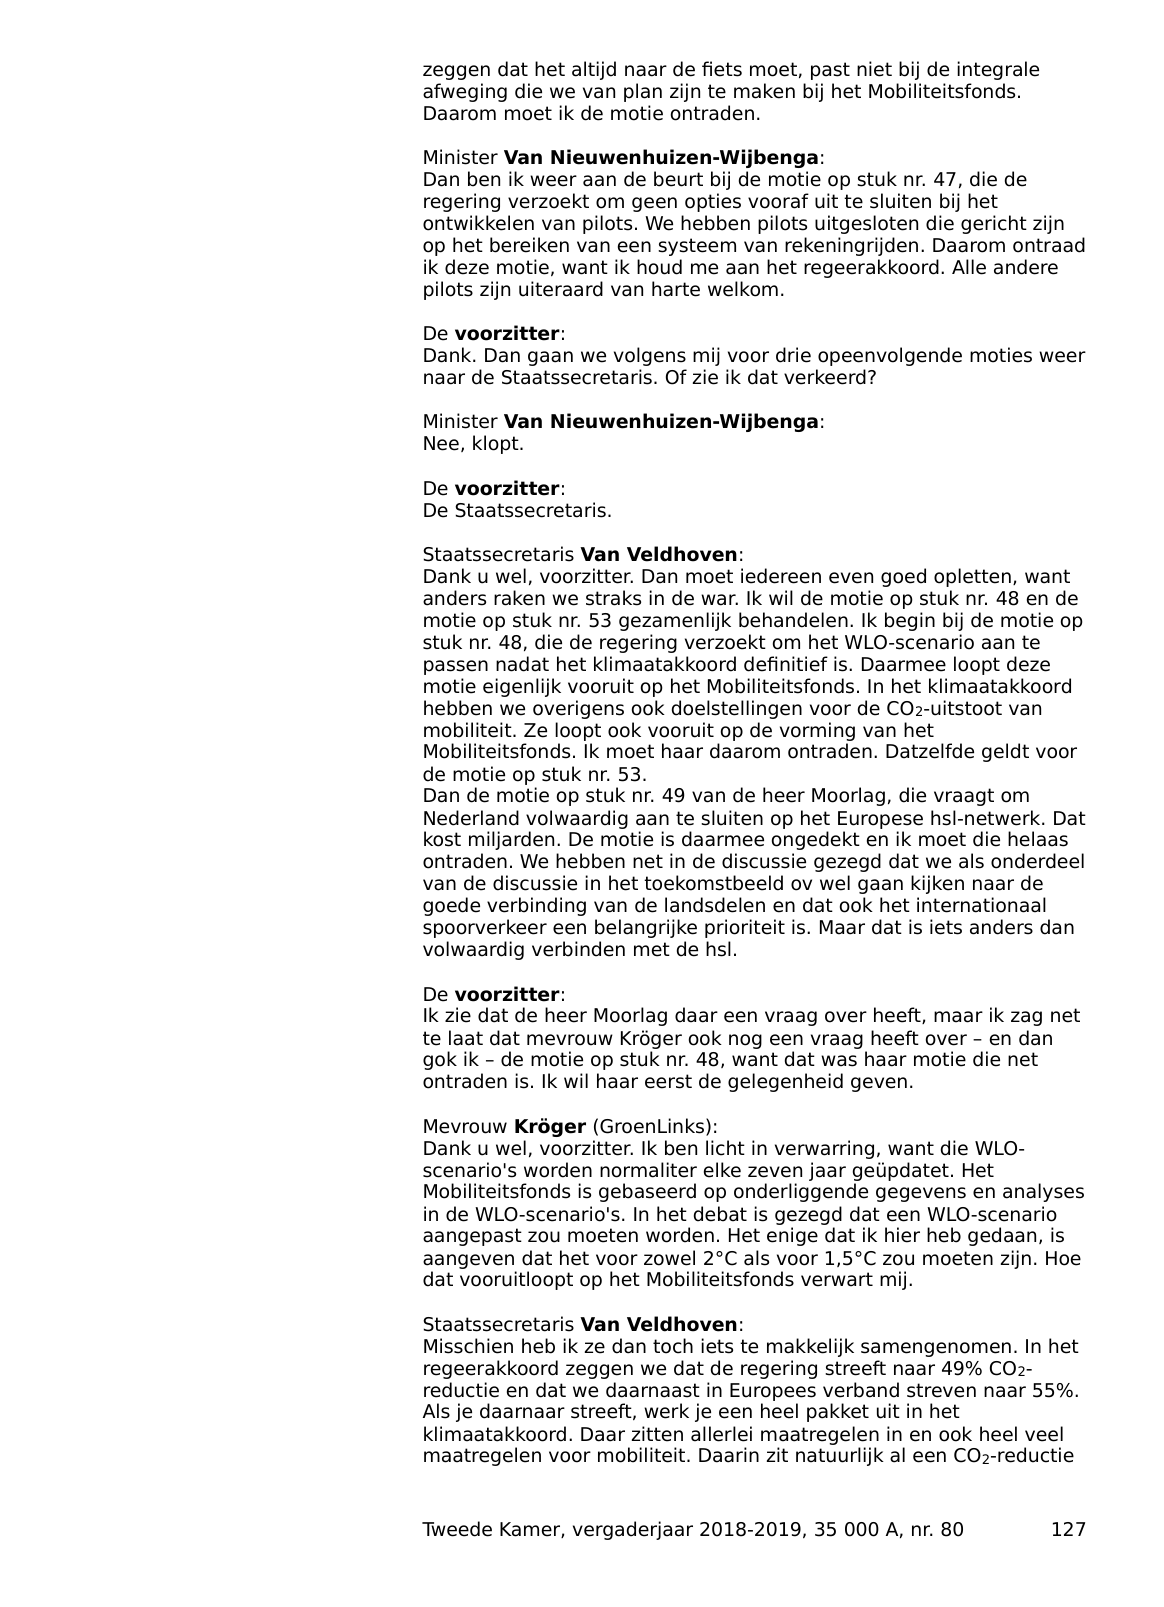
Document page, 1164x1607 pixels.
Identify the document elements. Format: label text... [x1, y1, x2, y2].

text Mevrouw Kröger (GroenLinks): [422, 1116, 1087, 1137]
text De Staatssecretaris. [422, 499, 1087, 521]
text Minister Van Nieuwenhuizen-Wijbenga: [422, 147, 1087, 169]
text Staatssecretaris Van Veldhoven: [422, 1313, 1087, 1336]
text Dank u wel, voorzitter. Ik ben licht in verwarring, want die WLO-scenario's worden normaliter elke zeven jaar geüpdatet. Het Mobiliteitsfonds is gebaseerd op onderliggende gegevens en analyses in de WLO-scenario's. In het debat is gezegd dat een WLO-scenario aangepast zou moeten worden. Het enige dat ik hier heb gedaan, is aangeven dat het voor zowel 2°C als voor 1,5°C zou moeten zijn. Hoe dat vooruitloopt op het Mobiliteitsfonds verwart mij. [422, 1137, 1087, 1291]
text Dank. Dan gaan we volgens mij voor drie opeenvolgende moties weer naar de Staatssecretaris. Of zie ik dat verkeerd? [422, 345, 1087, 389]
text De voorzitter: [422, 983, 1087, 1005]
text Dank u wel, voorzitter. Dan moet iedereen even goed opletten, want anders raken we straks in de war. Ik wil de motie op stuk nr. 48 en de motie op stuk nr. 53 gezamenlijk behandelen. Ik begin bij de motie op stuk nr. 48, die de regering verzoekt om het WLO-scenario aan te passen nadat het klimaatakkoord definitief is. Daarmee loopt deze motie eigenlijk vooruit op het Mobiliteitsfonds. In het klimaatakkoord hebben we overigens ook doelstellingen voor de CO2-uitstoot van mobiliteit. Ze loopt ook vooruit op de vorming van het Mobiliteitsfonds. Ik moet haar daarom ontraden. Datzelfde geldt voor de motie op stuk nr. 53. [422, 566, 1087, 785]
text Dan de motie op stuk nr. 49 van de heer Moorlag, die vraagt om Nederland volwaardig aan te sluiten op het Europese hsl-netwerk. Dat kost miljarden. De motie is daarmee ongedekt en ik moet die helaas ontraden. We hebben net in de discussie gezegd dat we als onderdeel van de discussie in het toekomstbeeld ov wel gaan kijken naar de goede verbinding van de landsdelen en dat ook het internationaal spoorverkeer een belangrijke prioriteit is. Maar dat is iets anders dan volwaardig verbinden met de hsl. [422, 785, 1087, 961]
text De voorzitter: [422, 477, 1087, 499]
text Dan ben ik weer aan de beurt bij de motie op stuk nr. 47, die de regering verzoekt om geen opties vooraf uit te sluiten bij het ontwikkelen van pilots. We hebben pilots uitgesloten die gericht zijn op het bereiken van een systeem van rekeningrijden. Daarom ontraad ik deze motie, want ik houd me aan het regeerakkoord. Alle andere pilots zijn uiteraard van harte welkom. [422, 169, 1087, 301]
text Minister Van Nieuwenhuizen-Wijbenga: [422, 411, 1087, 433]
text zeggen dat het altijd naar de fiets moet, past niet bij de integrale afweging die we van plan zijn te maken bij het Mobiliteitsfonds. Daarom moet ik de motie ontraden. [422, 59, 1087, 125]
text De voorzitter: [422, 323, 1087, 345]
text Misschien heb ik ze dan toch iets te makkelijk samengenomen. In het regeerakkoord zeggen we dat de regering streeft naar 49% CO2-reductie en dat we daarnaast in Europees verband streven naar 55%. Als je daarnaar streeft, werk je een heel pakket uit in het klimaatakkoord. Daar zitten allerlei maatregelen in en ook heel veel maatregelen voor mobiliteit. Daarin zit natuurlijk al een CO2-reductie [422, 1336, 1087, 1467]
text Ik zie dat de heer Moorlag daar een vraag over heeft, maar ik zag net te laat dat mevrouw Kröger ook nog een vraag heeft over – en dan gok ik – de motie op stuk nr. 48, want dat was haar motie die net ontraden is. Ik wil haar eerst de gelegenheid geven. [422, 1005, 1087, 1093]
text Staatssecretaris Van Veldhoven: [422, 544, 1087, 566]
text Nee, klopt. [422, 433, 1087, 455]
